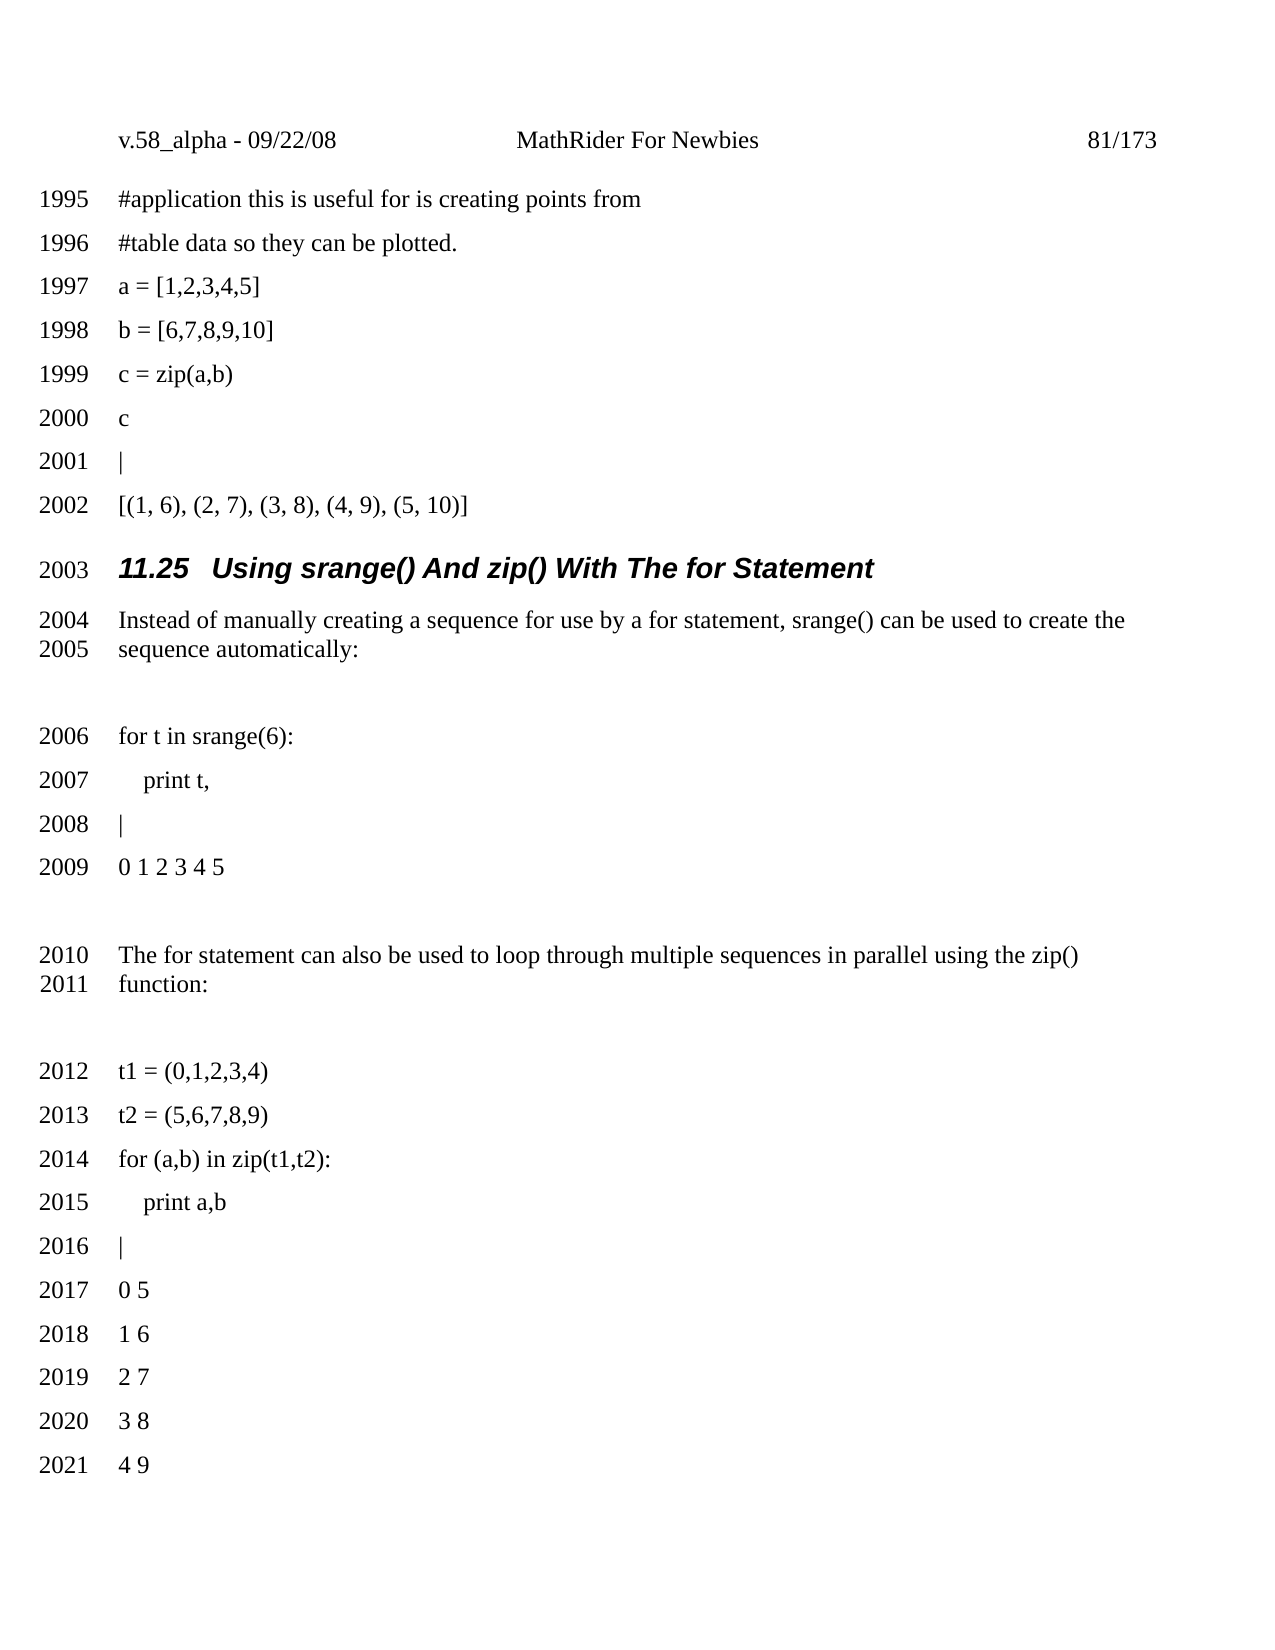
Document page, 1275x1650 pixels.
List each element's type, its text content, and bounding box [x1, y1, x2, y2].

subtitle Using srange() And zip() With The for Statement [118, 551, 1157, 585]
text The for statement can also be used to loop through multiple sequences in parallel using the zip() function: [118, 940, 1157, 997]
text t1 = (0,1,2,3,4) [118, 1056, 1157, 1085]
text 0 5 [118, 1275, 1157, 1304]
text 2 7 [118, 1362, 1157, 1391]
text #application this is useful for is creating points from [118, 184, 1157, 213]
text a = [1,2,3,4,5] [118, 271, 1157, 300]
text | [118, 1231, 1157, 1260]
text c = zip(a,b) [118, 359, 1157, 388]
text | [118, 446, 1157, 475]
text for t in srange(6): [118, 721, 1157, 750]
text print a,b [118, 1187, 1157, 1216]
text 4 9 [118, 1450, 1157, 1479]
text t2 = (5,6,7,8,9) [118, 1100, 1157, 1129]
text | [118, 809, 1157, 837]
text for (a,b) in zip(t1,t2): [118, 1144, 1157, 1172]
text [(1, 6), (2, 7), (3, 8), (4, 9), (5, 10)] [118, 490, 1157, 519]
text print t, [118, 765, 1157, 794]
text 1 6 [118, 1319, 1157, 1347]
text 3 8 [118, 1406, 1157, 1435]
text Instead of manually creating a sequence for use by a for statement, srange() can be used to create the sequence automatically: [118, 605, 1157, 662]
text b = [6,7,8,9,10] [118, 315, 1157, 344]
text #table data so they can be plotted. [118, 228, 1157, 256]
text 0 1 2 3 4 5 [118, 852, 1157, 881]
text c [118, 403, 1157, 431]
